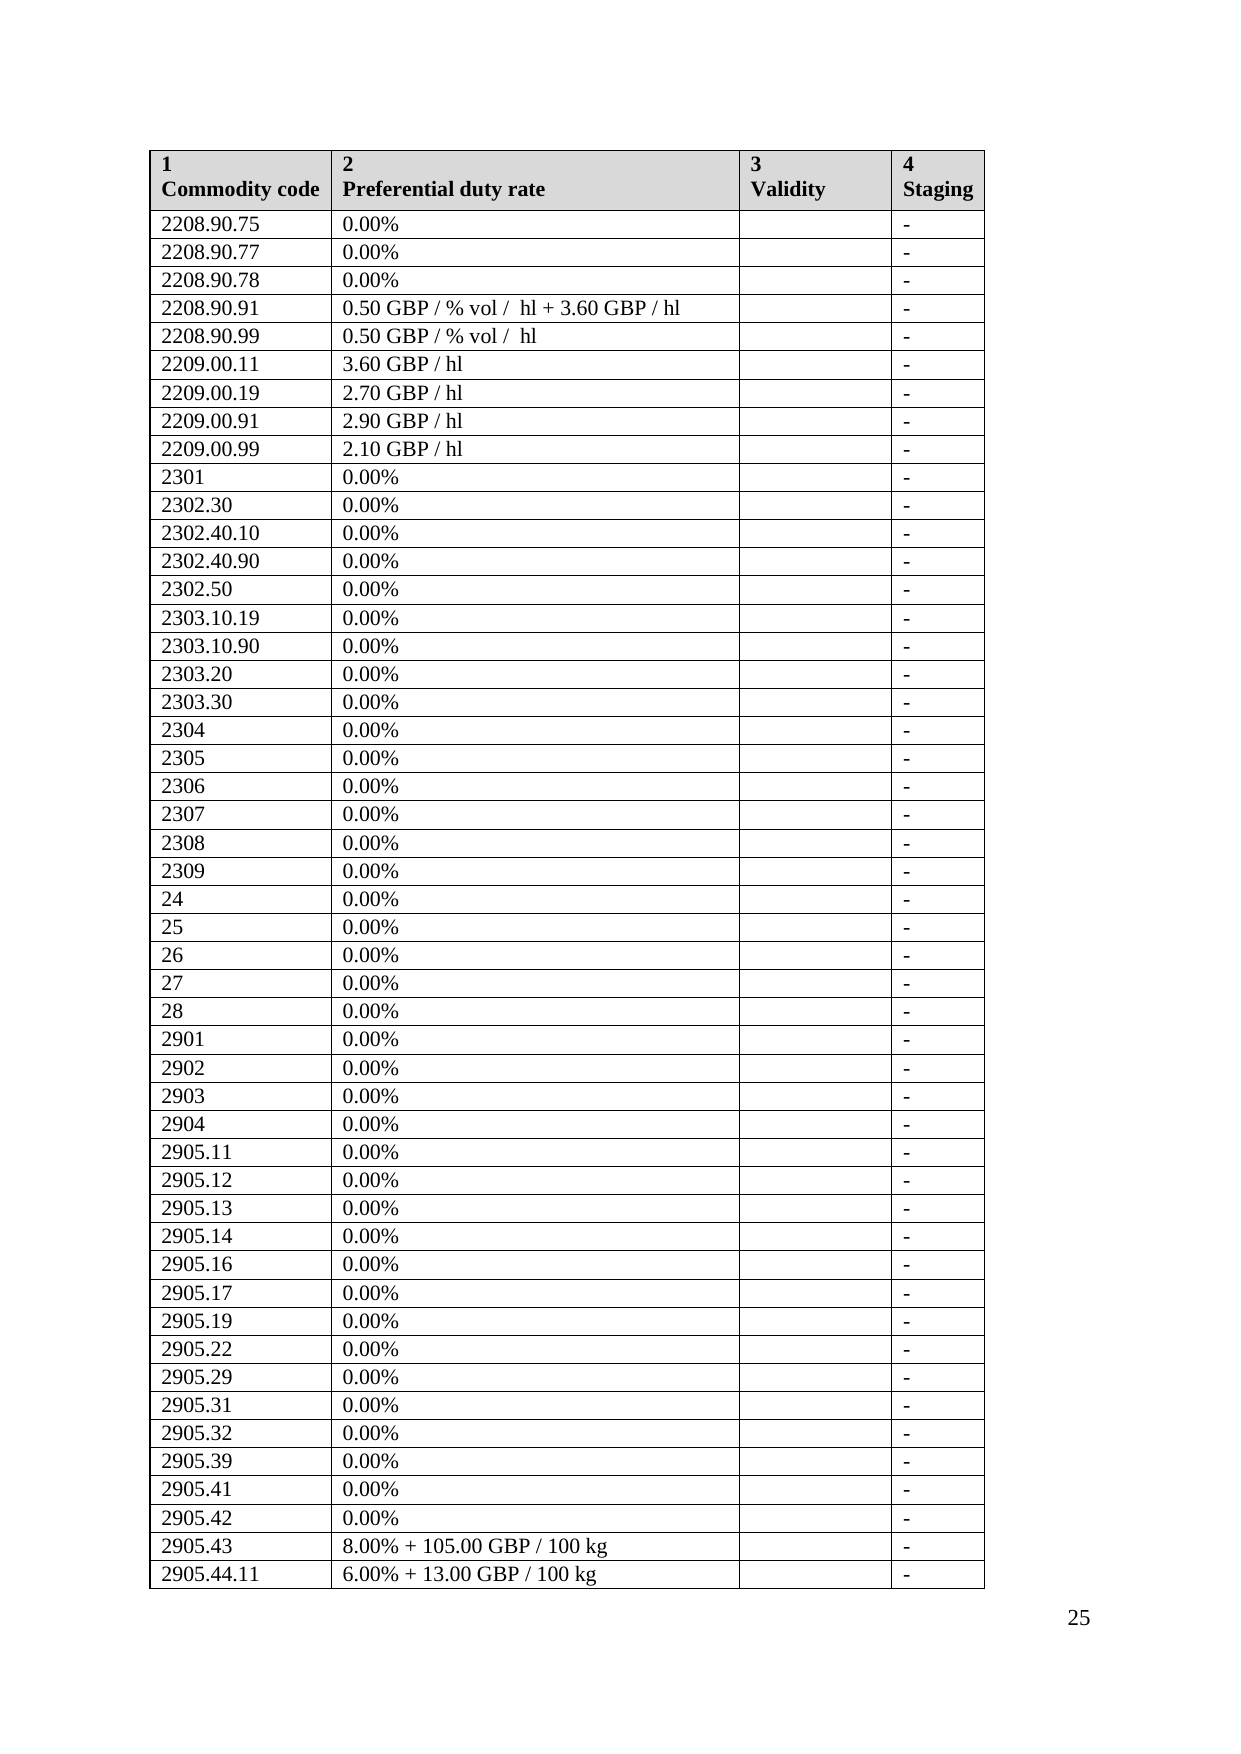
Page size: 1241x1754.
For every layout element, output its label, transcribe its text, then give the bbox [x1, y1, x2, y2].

table_cell 0.50 GBP / % vol / hl + 3.60 GBP / hl [332, 295, 739, 322]
table_cell 2208.90.99 [151, 323, 331, 350]
table_cell [740, 239, 891, 266]
table_cell [740, 267, 891, 294]
table_cell 0.00% [332, 605, 739, 632]
table_cell 0.00% [332, 1336, 739, 1363]
table_cell 0.00% [332, 1195, 739, 1222]
table_cell - [892, 520, 984, 547]
table_cell 2209.00.11 [151, 351, 331, 378]
table_cell [740, 351, 891, 378]
table_cell - [892, 773, 984, 800]
table_cell - [892, 801, 984, 828]
table_cell [740, 1280, 891, 1307]
table_cell 0.00% [332, 1280, 739, 1307]
table_cell - [892, 1251, 984, 1278]
table_cell - [892, 1111, 984, 1138]
table_cell [740, 1420, 891, 1447]
table_cell - [892, 380, 984, 407]
table_cell 2905.19 [151, 1308, 331, 1335]
table_cell 2302.50 [151, 576, 331, 603]
table_cell 0.00% [332, 492, 739, 519]
table_cell - [892, 1195, 984, 1222]
table_cell - [892, 1420, 984, 1447]
table_cell 25 [151, 914, 331, 941]
table_cell [740, 773, 891, 800]
table_cell 0.00% [332, 886, 739, 913]
table_cell 2905.41 [151, 1476, 331, 1503]
table_cell [740, 689, 891, 716]
table_cell [740, 633, 891, 660]
table_cell 2302.40.10 [151, 520, 331, 547]
table_cell - [892, 1364, 984, 1391]
table_cell 0.00% [332, 717, 739, 744]
table_cell [740, 605, 891, 632]
table_cell 0.00% [332, 1251, 739, 1278]
table_cell [740, 1505, 891, 1532]
table_cell [740, 436, 891, 463]
table_cell 2306 [151, 773, 331, 800]
table_cell [740, 1139, 891, 1166]
table_cell 2905.32 [151, 1420, 331, 1447]
table_header 3 Validity [740, 151, 891, 210]
table_cell [740, 661, 891, 688]
table_cell 0.00% [332, 1026, 739, 1053]
table_cell 26 [151, 942, 331, 969]
table_cell 0.50 GBP / % vol / hl [332, 323, 739, 350]
table_cell [740, 576, 891, 603]
table_cell 2905.11 [151, 1139, 331, 1166]
table_cell [740, 1055, 891, 1082]
table_cell 2.90 GBP / hl [332, 408, 739, 435]
table_cell 0.00% [332, 801, 739, 828]
table_cell - [892, 1139, 984, 1166]
table_cell [740, 1195, 891, 1222]
table_cell [740, 1561, 891, 1588]
table_cell [740, 1223, 891, 1250]
table_cell 2905.42 [151, 1505, 331, 1532]
table_cell 0.00% [332, 576, 739, 603]
table_cell 2905.22 [151, 1336, 331, 1363]
table_cell 2308 [151, 830, 331, 857]
table_cell 0.00% [332, 1055, 739, 1082]
table_cell - [892, 717, 984, 744]
table_cell [740, 1533, 891, 1560]
table_cell - [892, 492, 984, 519]
table_cell 2307 [151, 801, 331, 828]
table_cell [740, 1448, 891, 1475]
table_cell [740, 211, 891, 238]
table_cell 0.00% [332, 1364, 739, 1391]
table_cell [740, 323, 891, 350]
table_cell 28 [151, 998, 331, 1025]
table_cell - [892, 942, 984, 969]
table_cell [740, 1336, 891, 1363]
table_cell [740, 801, 891, 828]
table_cell 2905.39 [151, 1448, 331, 1475]
table_cell 2905.44.11 [151, 1561, 331, 1588]
table_cell - [892, 1280, 984, 1307]
table_cell 0.00% [332, 745, 739, 772]
table_cell 0.00% [332, 1223, 739, 1250]
table_cell 27 [151, 970, 331, 997]
table_header 1 Commodity code [151, 151, 331, 210]
table_cell - [892, 1561, 984, 1588]
table_cell - [892, 211, 984, 238]
table_cell - [892, 267, 984, 294]
table_cell 24 [151, 886, 331, 913]
table_cell 0.00% [332, 239, 739, 266]
table_cell [740, 1308, 891, 1335]
table_cell 2208.90.77 [151, 239, 331, 266]
table_cell - [892, 1167, 984, 1194]
table_cell 2905.31 [151, 1392, 331, 1419]
table_cell [740, 914, 891, 941]
table_cell - [892, 633, 984, 660]
table_cell 2904 [151, 1111, 331, 1138]
table_cell 2209.00.91 [151, 408, 331, 435]
table_cell 2303.20 [151, 661, 331, 688]
table_cell [740, 858, 891, 885]
table_cell 0.00% [332, 1083, 739, 1110]
table_cell [740, 1026, 891, 1053]
table_cell - [892, 1392, 984, 1419]
table_cell 2208.90.75 [151, 211, 331, 238]
table_cell [740, 295, 891, 322]
table_cell 0.00% [332, 633, 739, 660]
table_cell - [892, 436, 984, 463]
table_cell 0.00% [332, 1392, 739, 1419]
table_cell 8.00% + 105.00 GBP / 100 kg [332, 1533, 739, 1560]
table_cell 0.00% [332, 1167, 739, 1194]
table_cell - [892, 408, 984, 435]
table_cell 0.00% [332, 858, 739, 885]
table_cell 2304 [151, 717, 331, 744]
table_cell 2905.14 [151, 1223, 331, 1250]
table_cell 0.00% [332, 1139, 739, 1166]
table_cell [740, 1167, 891, 1194]
table_cell - [892, 886, 984, 913]
table_cell 0.00% [332, 548, 739, 575]
table_cell 2302.40.90 [151, 548, 331, 575]
table_cell - [892, 970, 984, 997]
table_cell 2902 [151, 1055, 331, 1082]
table_cell 2303.10.90 [151, 633, 331, 660]
table_cell [740, 1364, 891, 1391]
table_cell 2302.30 [151, 492, 331, 519]
table_cell 0.00% [332, 520, 739, 547]
table_cell [740, 1251, 891, 1278]
table_cell [740, 830, 891, 857]
table_cell 0.00% [332, 1448, 739, 1475]
table_cell 0.00% [332, 914, 739, 941]
table_cell [740, 998, 891, 1025]
table_cell - [892, 1308, 984, 1335]
table_cell - [892, 323, 984, 350]
table_cell [740, 745, 891, 772]
table_cell 2.70 GBP / hl [332, 380, 739, 407]
table_cell 3.60 GBP / hl [332, 351, 739, 378]
table_cell 0.00% [332, 661, 739, 688]
table_cell 2905.13 [151, 1195, 331, 1222]
table_cell 2901 [151, 1026, 331, 1053]
table_cell [740, 492, 891, 519]
table_cell 2305 [151, 745, 331, 772]
table_cell - [892, 1336, 984, 1363]
table_cell - [892, 1055, 984, 1082]
table_cell 0.00% [332, 1420, 739, 1447]
table_cell 0.00% [332, 689, 739, 716]
table_cell 0.00% [332, 998, 739, 1025]
table_cell 0.00% [332, 1308, 739, 1335]
table_cell - [892, 1223, 984, 1250]
table_cell [740, 408, 891, 435]
table_cell 2303.30 [151, 689, 331, 716]
table_cell - [892, 998, 984, 1025]
table_cell [740, 942, 891, 969]
table_cell - [892, 464, 984, 491]
table_header 4 Staging [892, 151, 984, 210]
table_cell - [892, 745, 984, 772]
table_cell - [892, 830, 984, 857]
table_header 2 Preferential duty rate [332, 151, 739, 210]
table_cell - [892, 548, 984, 575]
table_cell 2.10 GBP / hl [332, 436, 739, 463]
table_cell - [892, 858, 984, 885]
table_cell - [892, 1083, 984, 1110]
table_cell 0.00% [332, 211, 739, 238]
table_cell - [892, 1026, 984, 1053]
table_cell - [892, 1533, 984, 1560]
table_cell - [892, 1505, 984, 1532]
table_cell - [892, 576, 984, 603]
table_cell 0.00% [332, 773, 739, 800]
table_cell - [892, 1476, 984, 1503]
table_cell - [892, 351, 984, 378]
table_cell 2903 [151, 1083, 331, 1110]
table_cell [740, 1111, 891, 1138]
table_cell 2208.90.91 [151, 295, 331, 322]
table_cell [740, 380, 891, 407]
table_cell 0.00% [332, 1111, 739, 1138]
table_cell 2905.29 [151, 1364, 331, 1391]
table_cell [740, 717, 891, 744]
table_cell [740, 886, 891, 913]
table_cell 2301 [151, 464, 331, 491]
table_cell - [892, 1448, 984, 1475]
table_cell 0.00% [332, 267, 739, 294]
table_cell [740, 970, 891, 997]
table_cell 2905.43 [151, 1533, 331, 1560]
table_cell - [892, 689, 984, 716]
table_cell 2209.00.19 [151, 380, 331, 407]
table_cell [740, 548, 891, 575]
table_cell 2208.90.78 [151, 267, 331, 294]
table_cell - [892, 239, 984, 266]
table_cell - [892, 295, 984, 322]
table_cell [740, 1476, 891, 1503]
table_cell 2905.12 [151, 1167, 331, 1194]
table_cell [740, 1392, 891, 1419]
table_cell - [892, 605, 984, 632]
table_cell 0.00% [332, 464, 739, 491]
table_cell 2209.00.99 [151, 436, 331, 463]
table_cell [740, 464, 891, 491]
table_cell 0.00% [332, 970, 739, 997]
table_cell 0.00% [332, 1505, 739, 1532]
table_cell 6.00% + 13.00 GBP / 100 kg [332, 1561, 739, 1588]
table_cell - [892, 914, 984, 941]
table_cell [740, 520, 891, 547]
table_cell [740, 1083, 891, 1110]
table_cell 2309 [151, 858, 331, 885]
table_cell - [892, 661, 984, 688]
table_cell 2905.17 [151, 1280, 331, 1307]
table_cell 0.00% [332, 1476, 739, 1503]
table_cell 0.00% [332, 830, 739, 857]
table_cell 2303.10.19 [151, 605, 331, 632]
table_cell 2905.16 [151, 1251, 331, 1278]
table_cell 0.00% [332, 942, 739, 969]
